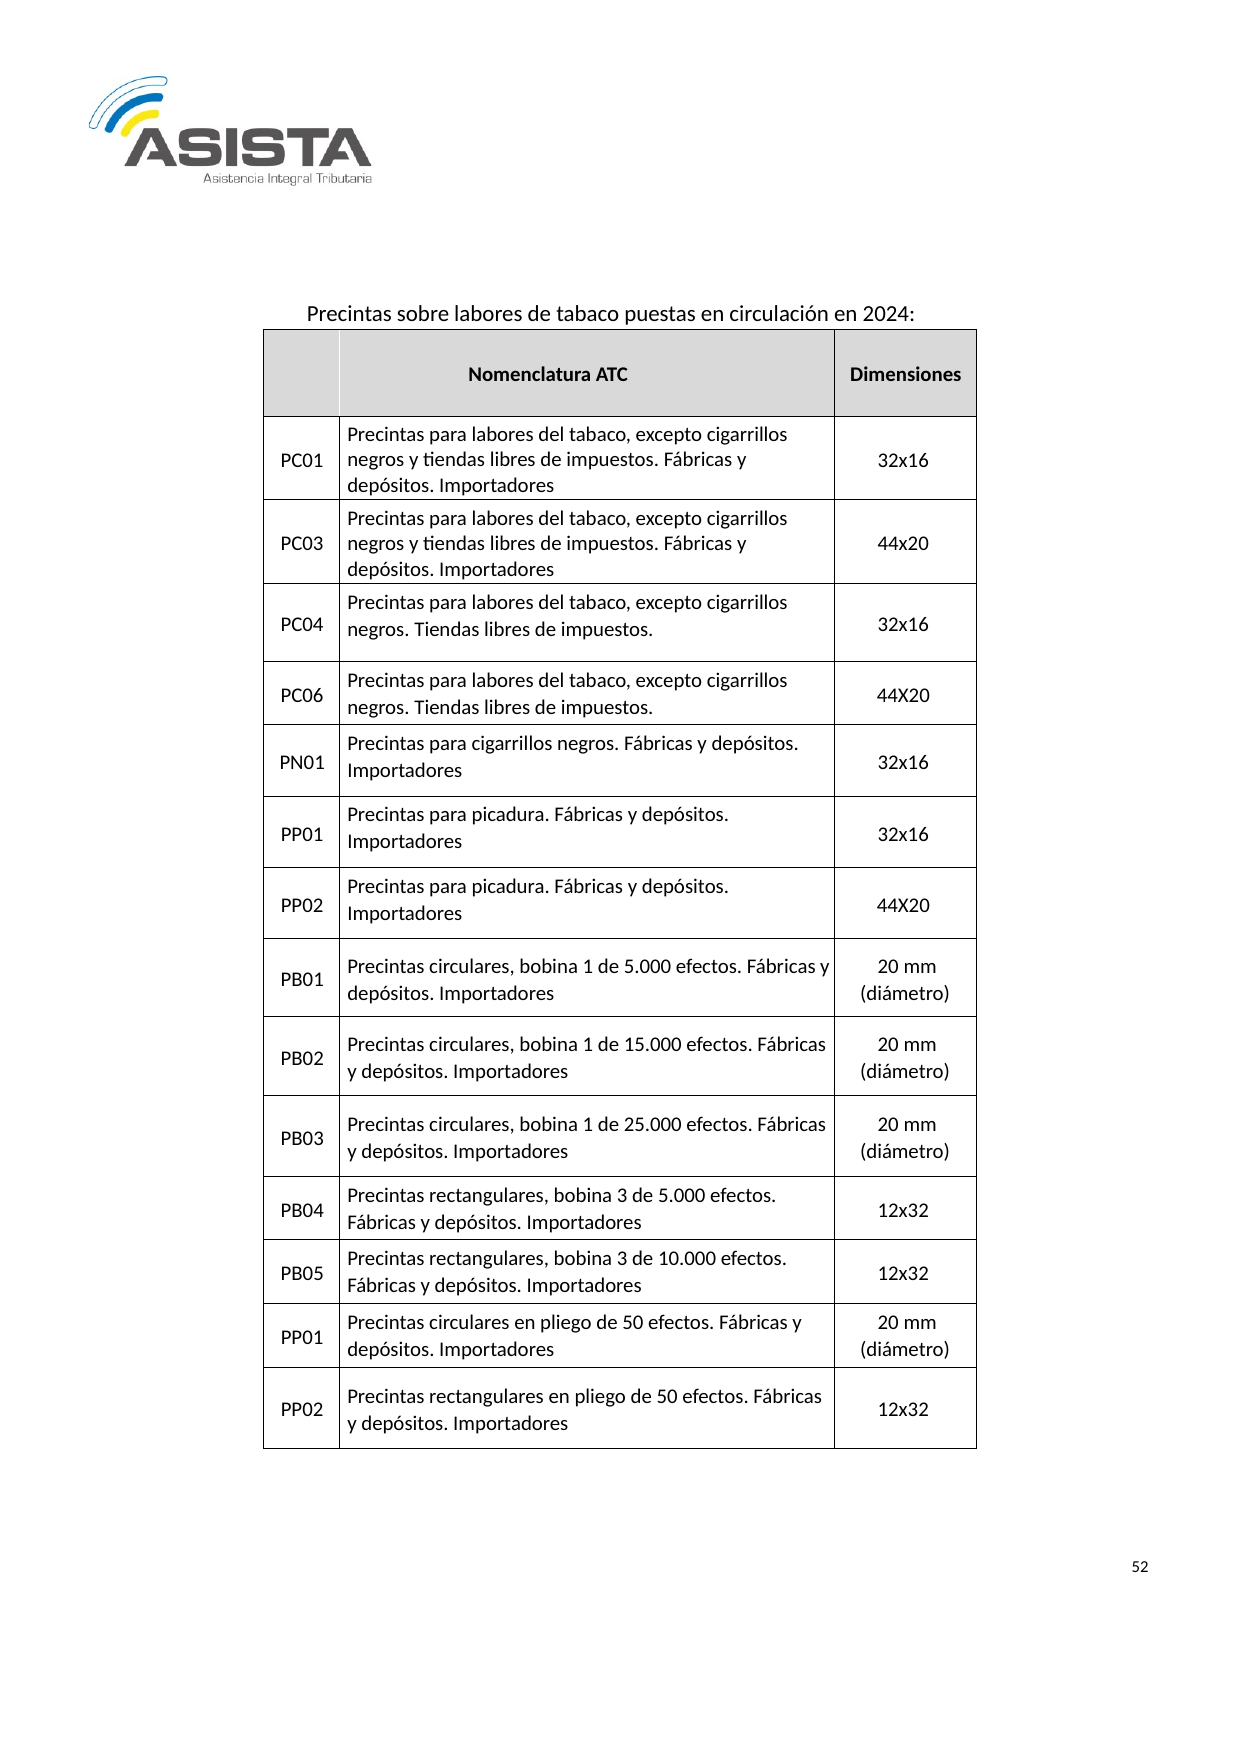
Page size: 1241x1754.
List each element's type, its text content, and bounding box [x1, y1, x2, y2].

table_cell 44x20 [835, 500, 976, 583]
table_cell Precintas para labores del tabaco, excepto cigarrillos negros. Tiendas libres de impuestos. [340, 584, 834, 661]
table_cell Precintas para labores del tabaco, excepto cigarrillos negros. Tiendas libres de impuestos. [340, 662, 834, 724]
table_cell PP01 [264, 797, 339, 867]
table_cell 12x32 [835, 1368, 976, 1447]
table_cell 20 mm (diámetro) [835, 939, 976, 1016]
table_cell Precintas circulares, bobina 1 de 5.000 efectos. Fábricas y depósitos. Importadores [340, 939, 834, 1016]
table_cell Precintas rectangulares en pliego de 50 efectos. Fábricas y depósitos. Importadores [340, 1368, 834, 1447]
table_cell Precintas circulares, bobina 1 de 25.000 efectos. Fábricas y depósitos. Importadores [340, 1096, 834, 1176]
table_cell PB01 [264, 939, 339, 1016]
table_header Nomenclatura ATC [340, 330, 834, 416]
table_cell 32x16 [835, 725, 976, 796]
table_cell PC04 [264, 584, 339, 661]
table_header Dimensiones [835, 330, 976, 416]
table_cell PC06 [264, 662, 339, 724]
table_cell PB05 [264, 1240, 339, 1303]
table_header [264, 330, 339, 416]
table_cell PB02 [264, 1017, 339, 1095]
table_cell 12x32 [835, 1177, 976, 1239]
table_cell Precintas para labores del tabaco, excepto cigarrillos negros y tiendas libres de impuestos. Fábricas y depósitos. Importadores [340, 417, 834, 499]
table_cell 12x32 [835, 1240, 976, 1303]
table_cell 32x16 [835, 584, 976, 661]
table_cell PP01 [264, 1304, 339, 1367]
table_cell Precintas circulares, bobina 1 de 15.000 efectos. Fábricas y depósitos. Importadores [340, 1017, 834, 1095]
table_cell Precintas para picadura. Fábricas y depósitos. Importadores [340, 797, 834, 867]
table_cell PB03 [264, 1096, 339, 1176]
table_cell PB04 [264, 1177, 339, 1239]
table_cell 44X20 [835, 662, 976, 724]
table_cell Precintas para labores del tabaco, excepto cigarrillos negros y tiendas libres de impuestos. Fábricas y depósitos. Importadores [340, 500, 834, 583]
table_cell 32x16 [835, 797, 976, 867]
table_cell PP02 [264, 1368, 339, 1447]
table_cell PC01 [264, 417, 339, 499]
table_cell PN01 [264, 725, 339, 796]
table_cell Precintas para picadura. Fábricas y depósitos. Importadores [340, 868, 834, 938]
table_cell 44X20 [835, 868, 976, 938]
table_cell 32x16 [835, 417, 976, 499]
table_cell Precintas rectangulares, bobina 3 de 5.000 efectos. Fábricas y depósitos. Importadores [340, 1177, 834, 1239]
text Precintas sobre labores de tabaco puestas en circulación en 2024: [90, 299, 926, 327]
table_cell PP02 [264, 868, 339, 938]
table_cell 20 mm (diámetro) [835, 1096, 976, 1176]
table_cell Precintas circulares en pliego de 50 efectos. Fábricas y depósitos. Importadores [340, 1304, 834, 1367]
table_cell Precintas rectangulares, bobina 3 de 10.000 efectos. Fábricas y depósitos. Importadores [340, 1240, 834, 1303]
table_cell PC03 [264, 500, 339, 583]
table_cell 20 mm (diámetro) [835, 1304, 976, 1367]
table_cell 20 mm (diámetro) [835, 1017, 976, 1095]
table_cell Precintas para cigarrillos negros. Fábricas y depósitos. Importadores [340, 725, 834, 796]
